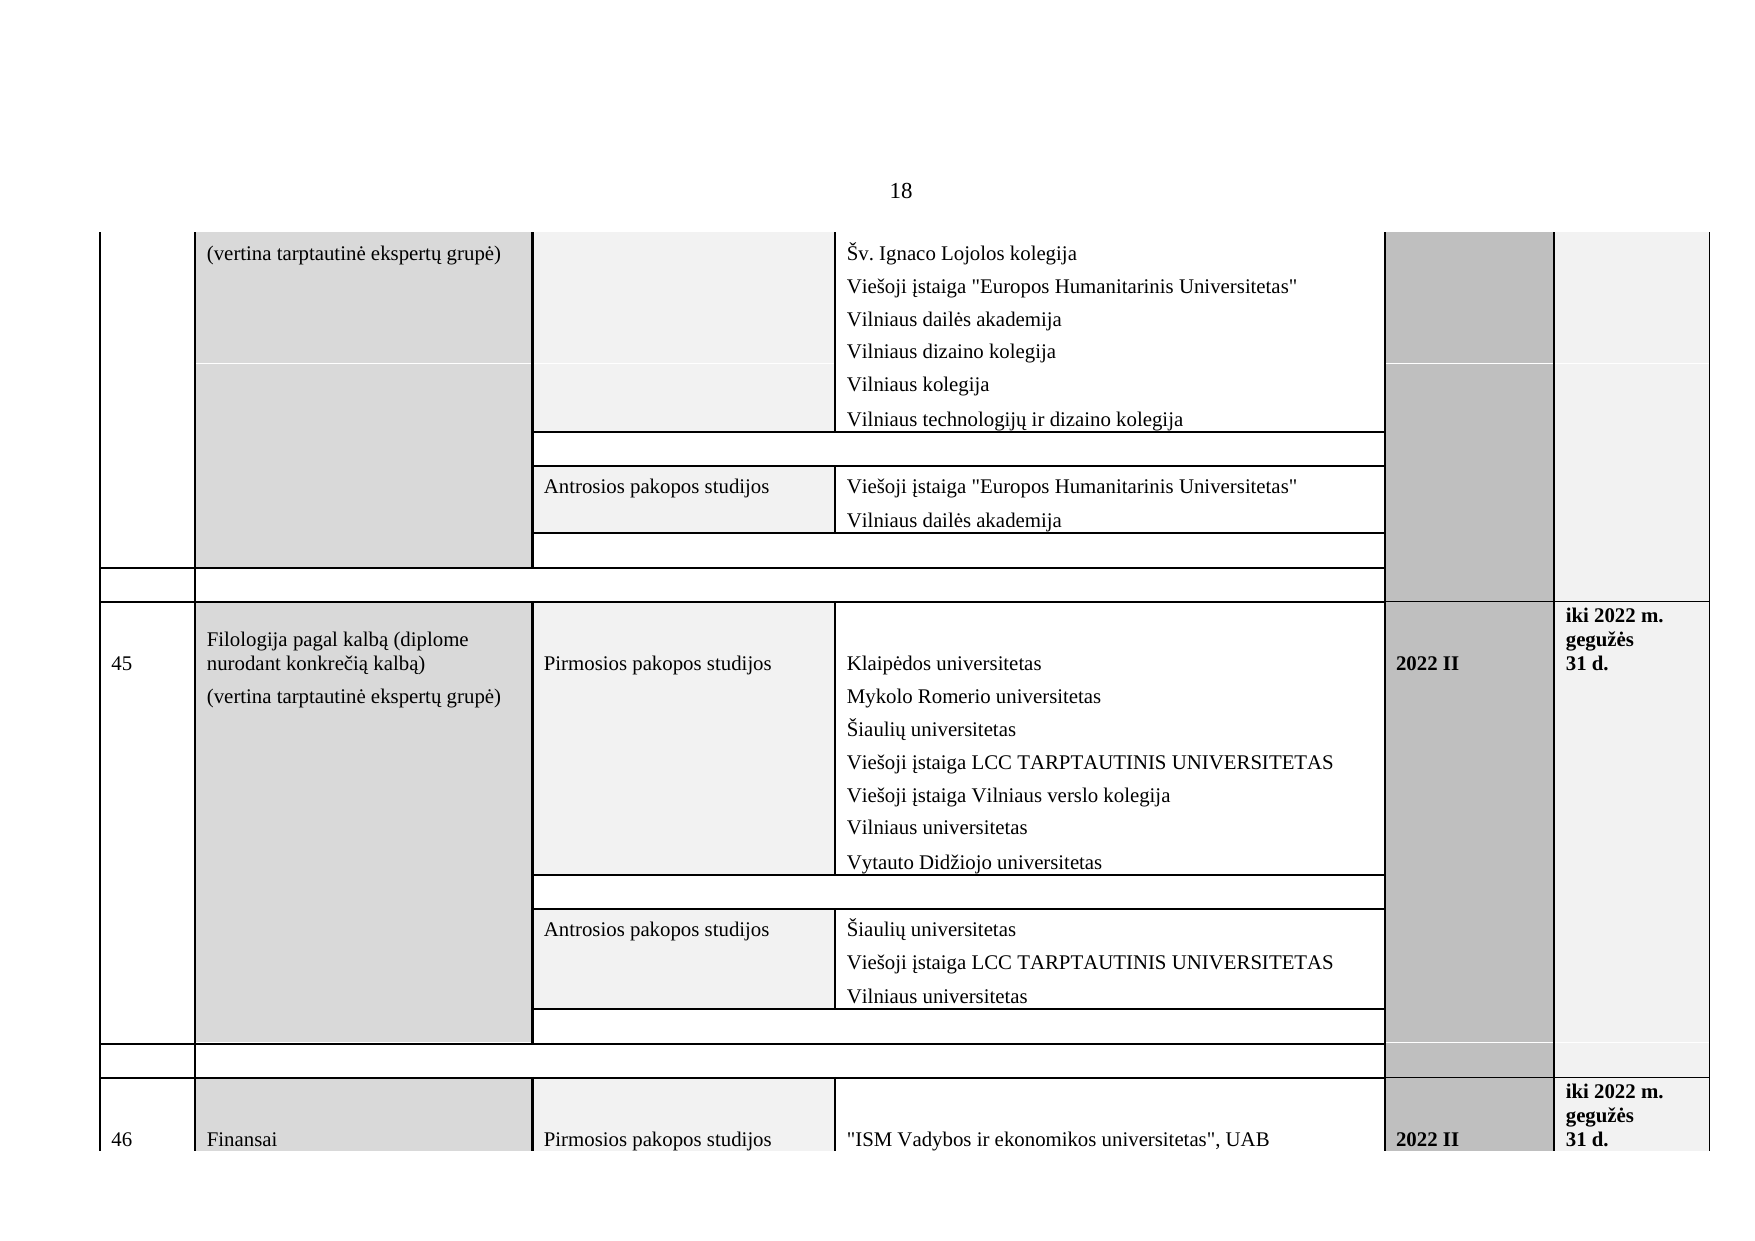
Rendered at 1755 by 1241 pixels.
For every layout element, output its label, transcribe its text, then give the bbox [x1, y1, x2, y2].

table_cell [101, 232, 194, 265]
table_cell [196, 1008, 531, 1042]
table_cell (vertina tarptautinė ekspertų grupė) [196, 675, 531, 708]
table_cell [1386, 908, 1553, 941]
table_cell [1555, 708, 1709, 741]
table_cell [1386, 807, 1553, 839]
table_cell [1555, 839, 1709, 874]
table_cell [1555, 498, 1709, 532]
table_cell Pirmosios pakopos studijos [534, 1079, 834, 1151]
table_cell [1555, 567, 1709, 601]
table_cell Vilniaus universitetas [836, 807, 1384, 839]
table_cell [1386, 396, 1553, 431]
table_cell [835, 569, 1384, 601]
table_cell [1555, 298, 1709, 331]
table_cell [1555, 774, 1709, 807]
table_cell Filologija pagal kalbą (diplome nurodant konkrečią kalbą) [196, 603, 531, 675]
table_cell [1386, 1008, 1553, 1042]
table_cell [196, 774, 531, 807]
table_cell Dizainas Suma [196, 569, 532, 601]
table_cell Viešoji įstaiga LCC TARPTAUTINIS UNIVERSITETAS [836, 741, 1384, 774]
table_cell [1555, 974, 1709, 1008]
table_cell [1555, 807, 1709, 839]
table_cell [196, 431, 531, 465]
table_cell Pirmosios pakopos studijos Suma [534, 876, 1384, 908]
table_cell [534, 298, 834, 331]
table_cell [101, 807, 194, 839]
table_cell [101, 741, 194, 774]
table_cell [533, 569, 835, 601]
table_cell [1386, 708, 1553, 741]
table_cell [1386, 567, 1553, 601]
table_cell Vilniaus dailės akademija [836, 298, 1384, 331]
table_cell [196, 908, 531, 941]
table_cell [534, 364, 834, 396]
table_cell [101, 774, 194, 807]
table_cell [1386, 298, 1553, 331]
table_cell [1555, 265, 1709, 298]
table_cell [196, 874, 531, 908]
table_cell Finansai [196, 1079, 531, 1151]
table_cell [1555, 232, 1709, 265]
table_cell [101, 331, 194, 363]
table_cell [101, 874, 194, 908]
table_cell [1555, 465, 1709, 498]
table_cell Vilniaus technologijų ir dizaino kolegija [836, 396, 1384, 431]
table_cell [534, 232, 834, 265]
table_cell iki 2022 m. gegužės 31 d. [1555, 602, 1709, 675]
table_cell [1386, 1043, 1553, 1077]
table_cell [1555, 675, 1709, 708]
table_cell Viešoji įstaiga "Europos Humanitarinis Universitetas" [836, 467, 1384, 498]
table_cell Pirmosios pakopos studijos Suma [534, 433, 1384, 465]
table_cell [101, 265, 194, 298]
table_cell 2022 II [1386, 1078, 1553, 1151]
table_cell [1555, 1008, 1709, 1042]
table_cell [196, 396, 531, 431]
table_cell [1386, 941, 1553, 974]
table_cell [1386, 498, 1553, 532]
table_cell Antrosios pakopos studijos Suma [534, 1010, 1384, 1042]
table_cell [101, 465, 194, 498]
table_cell Vilniaus universitetas [836, 974, 1384, 1008]
table_cell [1386, 839, 1553, 874]
table_cell [196, 331, 531, 363]
table_cell [196, 708, 531, 741]
table_cell [534, 774, 834, 807]
table_cell [1555, 396, 1709, 431]
table_cell [101, 396, 194, 431]
table_cell iki 2022 m. gegužės 31 d. [1555, 1078, 1709, 1151]
table_cell [196, 465, 531, 498]
table_cell [101, 708, 194, 741]
table_cell [1555, 431, 1709, 465]
table_cell [1555, 741, 1709, 774]
table_cell [101, 498, 194, 532]
table_cell [101, 974, 194, 1008]
table_cell Šiaulių universitetas [836, 910, 1384, 941]
table_cell [534, 675, 834, 708]
table_cell [101, 364, 194, 396]
table_cell [1386, 532, 1553, 567]
table_cell [101, 431, 194, 465]
table_cell [534, 331, 834, 363]
table_cell Antrosios pakopos studijos [534, 467, 834, 498]
table_cell (vertina tarptautinė ekspertų grupė) [196, 232, 531, 265]
table_cell [534, 974, 834, 1008]
table_cell [101, 298, 194, 331]
table_cell [196, 839, 531, 874]
table_cell Viešoji įstaiga Vilniaus verslo kolegija [836, 774, 1384, 807]
table_cell [196, 974, 531, 1008]
table_cell [1555, 1043, 1709, 1077]
table_cell [101, 941, 194, 974]
table_cell Vilniaus dizaino kolegija [836, 331, 1384, 363]
table_cell [101, 532, 194, 567]
table_cell [1386, 232, 1553, 265]
table_cell [1386, 431, 1553, 465]
table_cell [1386, 265, 1553, 298]
table_cell [196, 298, 531, 331]
table_cell 46 [101, 1079, 194, 1151]
table_cell [534, 839, 834, 874]
table_cell [1386, 974, 1553, 1008]
table_cell [1555, 331, 1709, 363]
table_cell [196, 364, 531, 396]
table_cell [101, 1045, 194, 1077]
table_cell [1555, 941, 1709, 974]
table_cell [1386, 774, 1553, 807]
table_cell [196, 741, 531, 774]
table_cell [534, 498, 834, 532]
table_cell Šv. Ignaco Lojolos kolegija [836, 232, 1384, 265]
table_cell [1386, 465, 1553, 498]
table_cell [196, 498, 531, 532]
table_cell Vytauto Didžiojo universitetas [836, 839, 1384, 874]
table_cell [534, 741, 834, 774]
table_cell Klaipėdos universitetas [836, 603, 1384, 675]
table_cell Šiaulių universitetas [836, 708, 1384, 741]
table_cell [534, 265, 834, 298]
table_cell Pirmosios pakopos studijos [534, 603, 834, 675]
table_cell [1386, 675, 1553, 708]
table_cell [101, 908, 194, 941]
table_cell Antrosios pakopos studijos Suma [534, 534, 1384, 567]
table_cell [1386, 874, 1553, 908]
table_cell [534, 941, 834, 974]
table_cell Antrosios pakopos studijos [534, 910, 834, 941]
table_cell [1386, 331, 1553, 363]
table_cell [196, 532, 531, 567]
table_cell [196, 941, 531, 974]
table_cell [534, 807, 834, 839]
table_cell [1555, 874, 1709, 908]
table_cell Vilniaus dailės akademija [836, 498, 1384, 532]
table_cell 45 [101, 603, 194, 675]
table_cell Vilniaus kolegija [836, 364, 1384, 396]
table_cell [101, 675, 194, 708]
table_cell "ISM Vadybos ir ekonomikos universitetas", UAB [836, 1079, 1384, 1151]
table_cell [1555, 908, 1709, 941]
table_cell [1555, 364, 1709, 396]
table_cell [101, 569, 194, 601]
table_cell [1555, 532, 1709, 567]
table_cell Viešoji įstaiga "Europos Humanitarinis Universitetas" [836, 265, 1384, 298]
table_cell Viešoji įstaiga LCC TARPTAUTINIS UNIVERSITETAS [836, 941, 1384, 974]
table_cell [1386, 741, 1553, 774]
table_cell [196, 807, 531, 839]
table_cell Mykolo Romerio universitetas [836, 675, 1384, 708]
table_cell 2022 II [1386, 602, 1553, 675]
table_cell [196, 265, 531, 298]
table_cell [1386, 364, 1553, 396]
table_cell [534, 396, 834, 431]
table_cell Filologija pagal kalbą (diplome nurodant konkrečią kalbą) Suma [196, 1045, 1384, 1077]
table_cell [534, 708, 834, 741]
table_cell [101, 1008, 194, 1042]
table_cell [101, 839, 194, 874]
